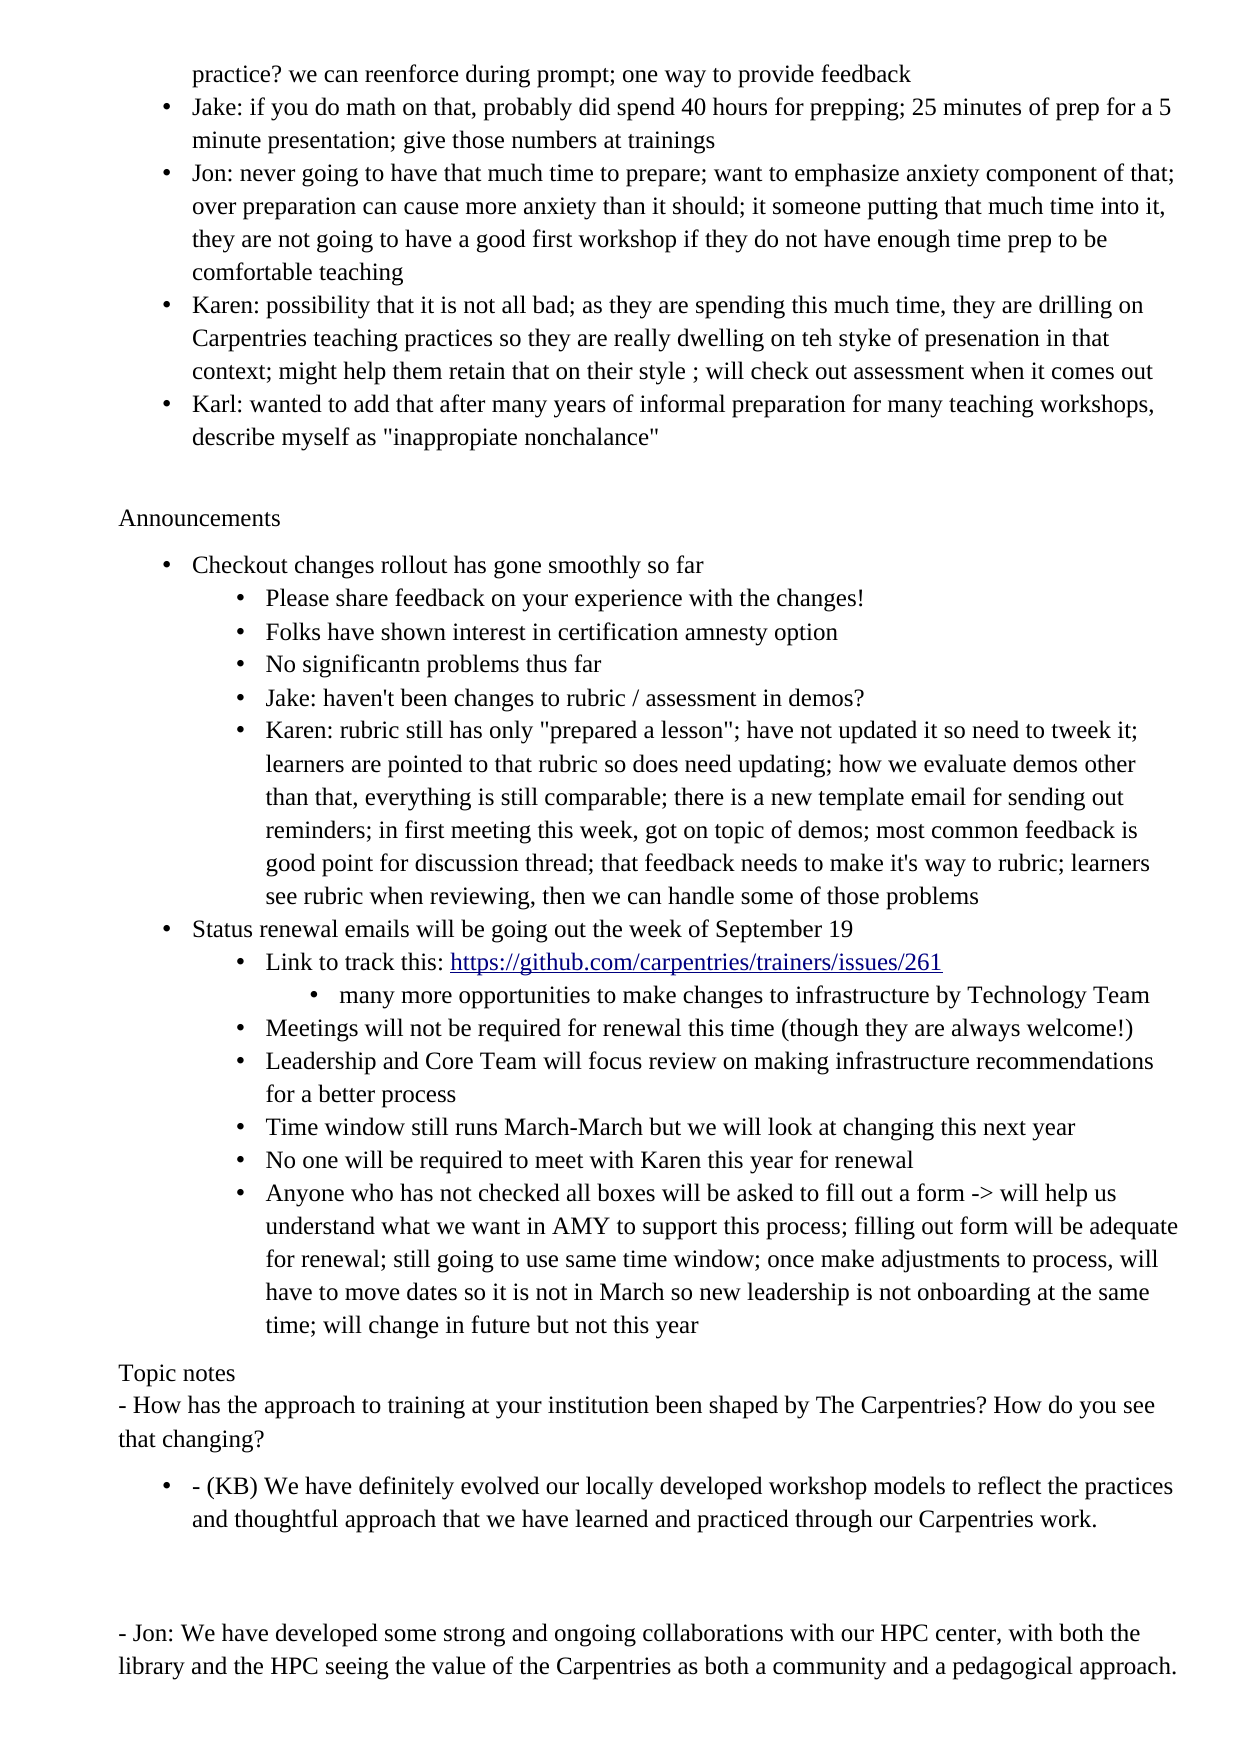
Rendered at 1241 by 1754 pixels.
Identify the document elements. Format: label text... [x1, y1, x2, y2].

text Announcements [118, 470, 1181, 532]
list Anyone who has not checked all boxes will be asked to fill out a form -> will help us understand what we want in AMY to support this process; filling out form will be adequate for renewal; still going to use same time window; once make adjustments to process, will have to move dates so it is not in March so new leadership is not onboarding at the same time; will change in future but not this year [236, 1178, 1181, 1339]
list practice? we can reenforce during prompt; one way to provide feedback [162, 59, 1181, 88]
text Topic notes - How has the approach to training at your institution been shaped by The Carpentries? How do you see that changing? [118, 1358, 1181, 1452]
list Status renewal emails will be going out the week of September 19 [162, 914, 1181, 942]
list Jake: if you do math on that, probably did spend 40 hours for prepping; 25 minutes of prep for a 5 minute presentation; give those numbers at trainings [162, 92, 1181, 154]
list Checkout changes rollout has gone smoothly so far [162, 551, 1181, 579]
list Jake: haven't been changes to rubric / assessment in demos? [236, 683, 1181, 711]
list No one will be required to meet with Karen this year for renewal [236, 1145, 1181, 1174]
list many more opportunities to make changes to infrastructure by Technology Team [309, 980, 1181, 1008]
text - Jon: We have developed some strong and ongoing collaborations with our HPC center, with both the library and the HPC seeing the value of the Carpentries as both a community and a pedagogical approach. [118, 1552, 1181, 1680]
list No significantn problems thus far [236, 649, 1181, 678]
list Folks have shown interest in certification amnesty option [236, 617, 1181, 645]
list Jon: never going to have that much time to prepare; want to emphasize anxiety component of that; over preparation can cause more anxiety than it should; it someone putting that much time into it, they are not going to have a good first workshop if they do not have enough time prep to be comfortable teaching [162, 158, 1181, 286]
list Please share feedback on your experience with the changes! [236, 583, 1181, 612]
list Karl: wanted to add that after many years of informal preparation for many teaching workshops, describe myself as "inappropiate nonchalance" [162, 389, 1181, 451]
list Meetings will not be required for renewal this time (though they are always welcome!) [236, 1013, 1181, 1042]
list Link to track this: https://github.com/carpentries/trainers/issues/261 [236, 947, 1181, 976]
list Karen: possibility that it is not all bad; as they are spending this much time, they are drilling on Carpentries teaching practices so they are really dwelling on teh styke of presenation in that context; might help them retain that on their style ; will check out assessment when it comes out [162, 290, 1181, 385]
list Leadership and Core Team will focus review on making infrastructure recommendations for a better process [236, 1046, 1181, 1108]
list Time window still runs March-March but we will look at changing this next year [236, 1112, 1181, 1141]
list - (KB) We have definitely evolved our locally developed workshop models to reflect the practices and thoughtful approach that we have learned and practiced through our Carpentries work. [162, 1471, 1181, 1533]
list Karen: rubric still has only "prepared a lesson"; have not updated it so need to tweek it; learners are pointed to that rubric so does need updating; how we evaluate demos other than that, everything is still comparable; there is a new template email for sending out reminders; in first meeting this week, got on topic of demos; most common feedback is good point for discussion thread; that feedback needs to make it's way to rubric; learners see rubric when reviewing, then we can handle some of those problems [236, 716, 1181, 909]
